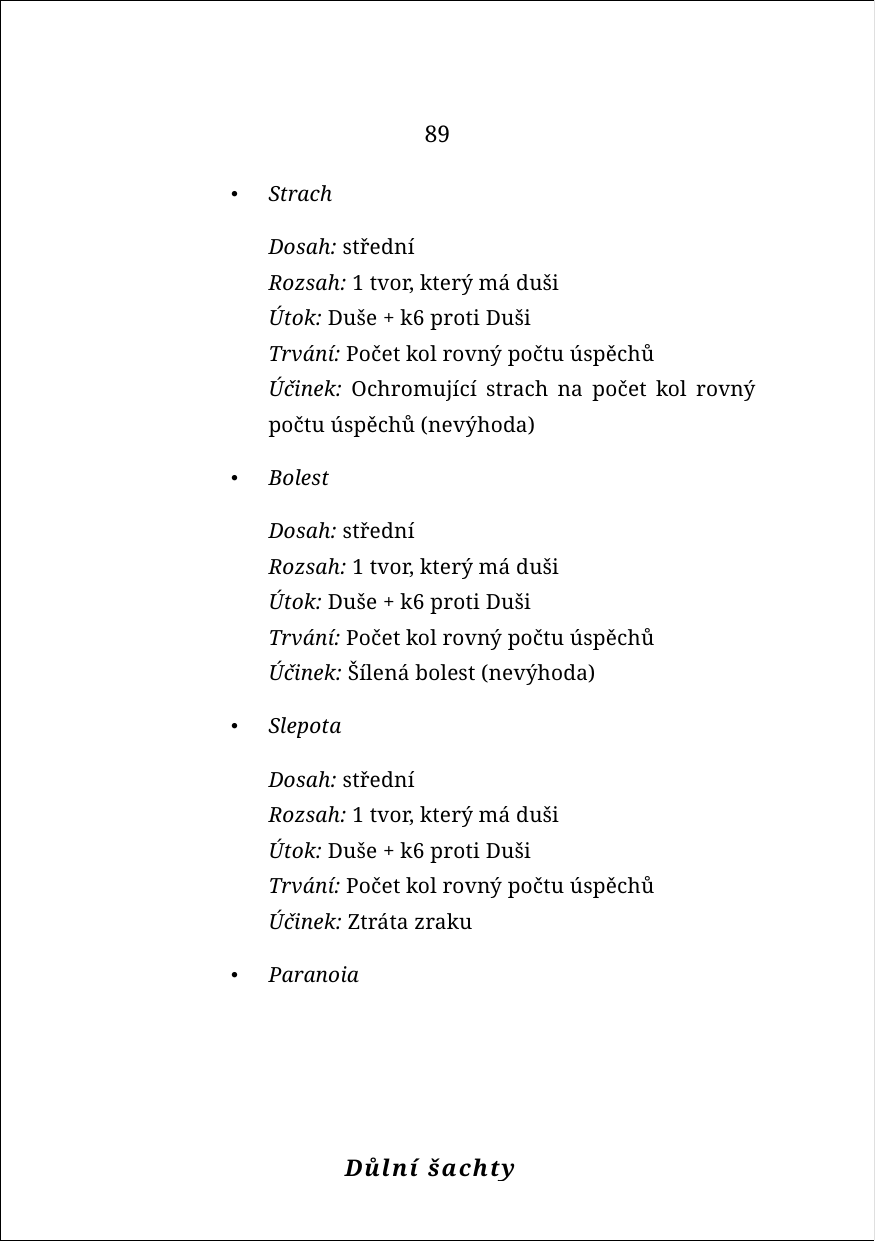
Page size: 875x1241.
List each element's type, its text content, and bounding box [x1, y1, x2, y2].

list Slepota [231, 712, 756, 740]
list Dosah: střední Rozsah: 1 tvor, který má duši Útok: Duše + k6 proti Duši Trvání: Počet kol rovný počtu úspěchů Účinek: Ochromující strach na počet kol rovný počtu úspěchů (nevýhoda) [231, 232, 756, 438]
list Paranoia [231, 960, 756, 988]
list Bolest [231, 463, 756, 491]
list Dosah: střední Rozsah: 1 tvor, který má duši Útok: Duše + k6 proti Duši Trvání: Počet kol rovný počtu úspěchů Účinek: Šílená bolest (nevýhoda) [231, 516, 756, 687]
list Strach [231, 179, 756, 207]
list Dosah: střední Rozsah: 1 tvor, který má duši Útok: Duše + k6 proti Duši Trvání: Počet kol rovný počtu úspěchů Účinek: Ztráta zraku [231, 765, 756, 935]
